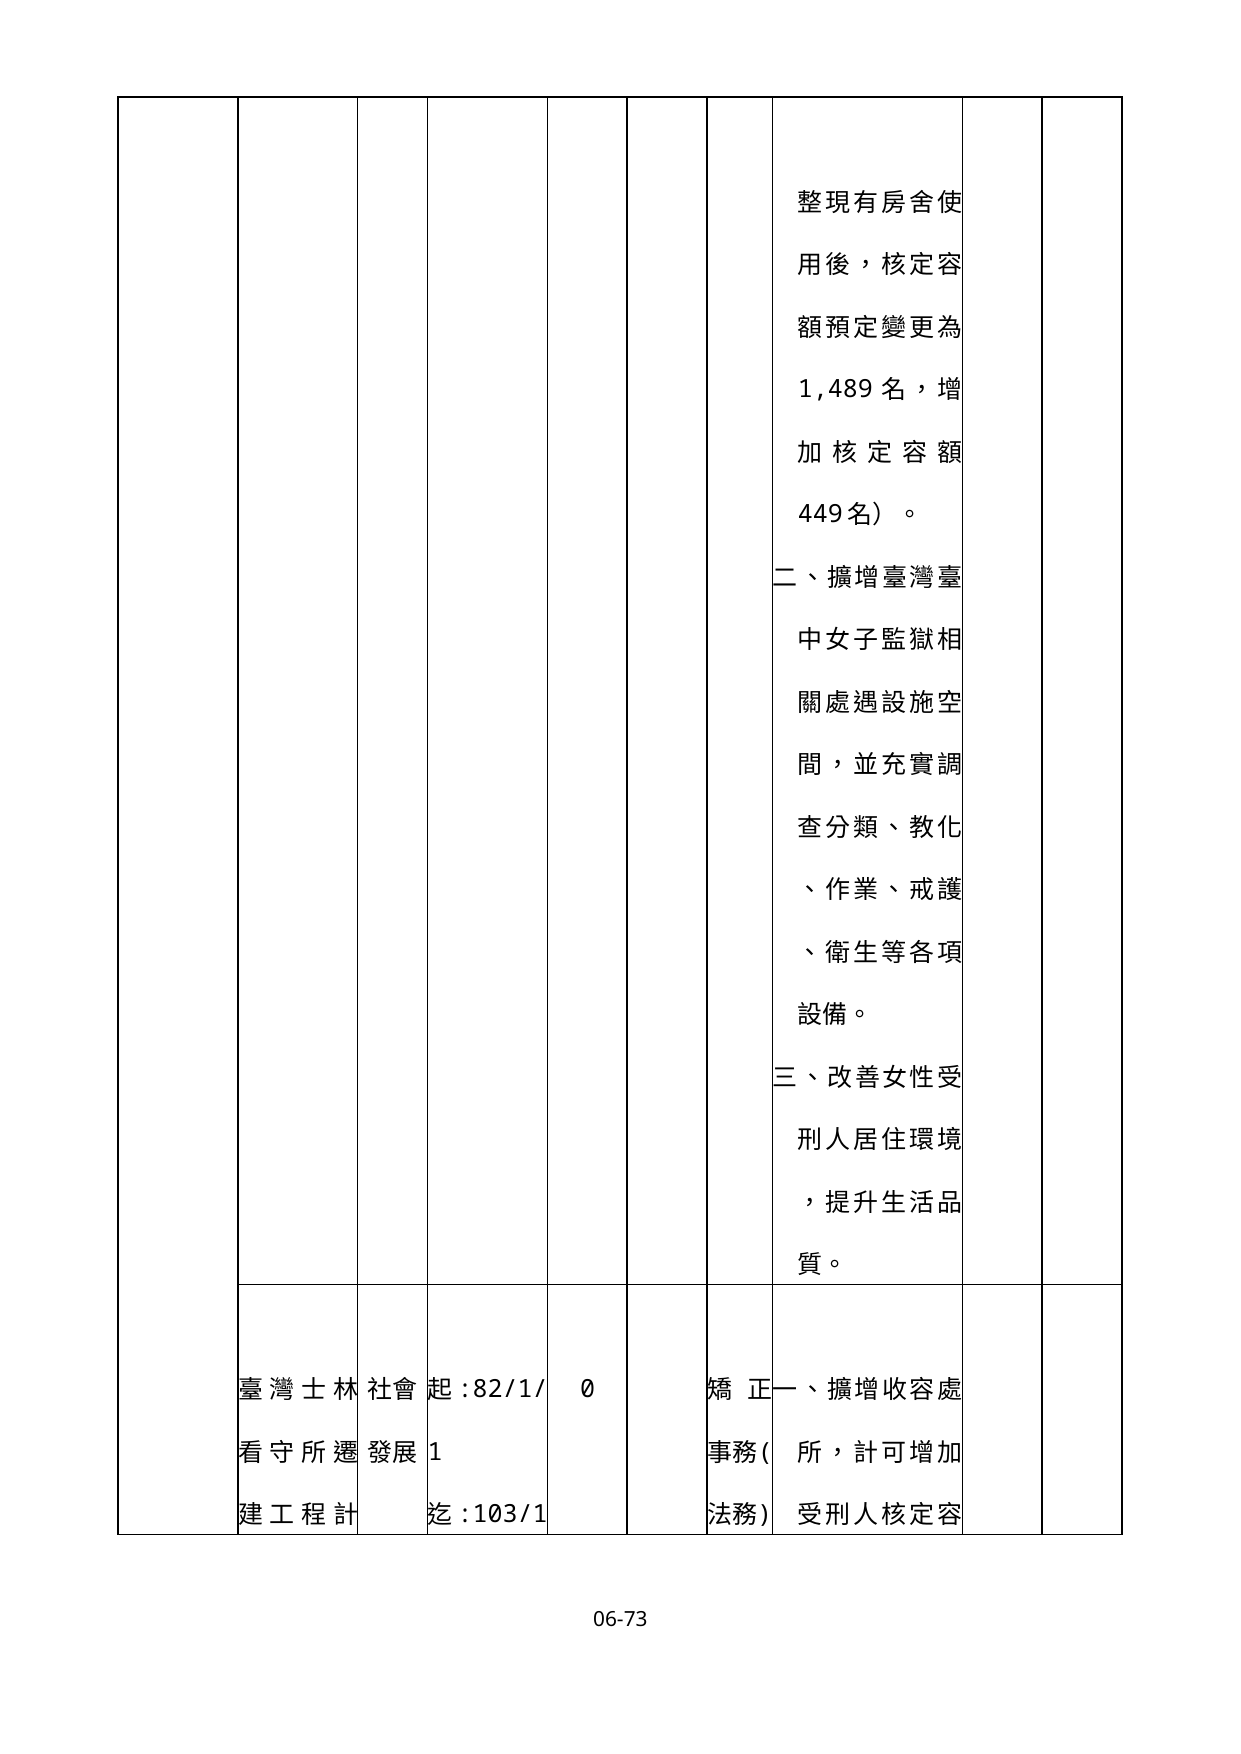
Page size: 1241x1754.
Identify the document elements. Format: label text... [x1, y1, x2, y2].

table_cell 0 [548, 1285, 626, 1534]
table_cell [428, 98, 547, 1284]
table_cell 一、擴增收容處所，計可增加受刑人核定容 [773, 1285, 962, 1534]
table_cell [628, 98, 706, 1284]
table_cell [1043, 98, 1121, 1284]
table_cell [119, 98, 237, 1534]
table_cell [708, 98, 772, 1284]
table_cell [548, 98, 626, 1284]
table_cell [239, 98, 357, 1284]
table_cell [963, 1285, 1041, 1534]
table_cell 矯正事務(法務) [708, 1285, 772, 1534]
table_cell 臺灣士林看守所遷建工程計 [239, 1285, 357, 1534]
table_cell [358, 98, 427, 1284]
table_cell 社會發展 [358, 1285, 427, 1534]
table_cell [628, 1285, 706, 1534]
table_cell 起:82/1/1迄:103/1 [428, 1285, 547, 1534]
table_cell [1043, 1285, 1121, 1534]
table_cell [963, 98, 1041, 1284]
table_cell 整現有房舍使用後，核定容額預定變更為1,489名，增加核定容額449名）。 二、擴增臺灣臺中女子監獄相關處遇設施空間，並充實調查分類、教化、作業、戒護、衛生等各項設備。 三、改善女性受刑人居住環境，提升生活品質。 [773, 98, 962, 1284]
